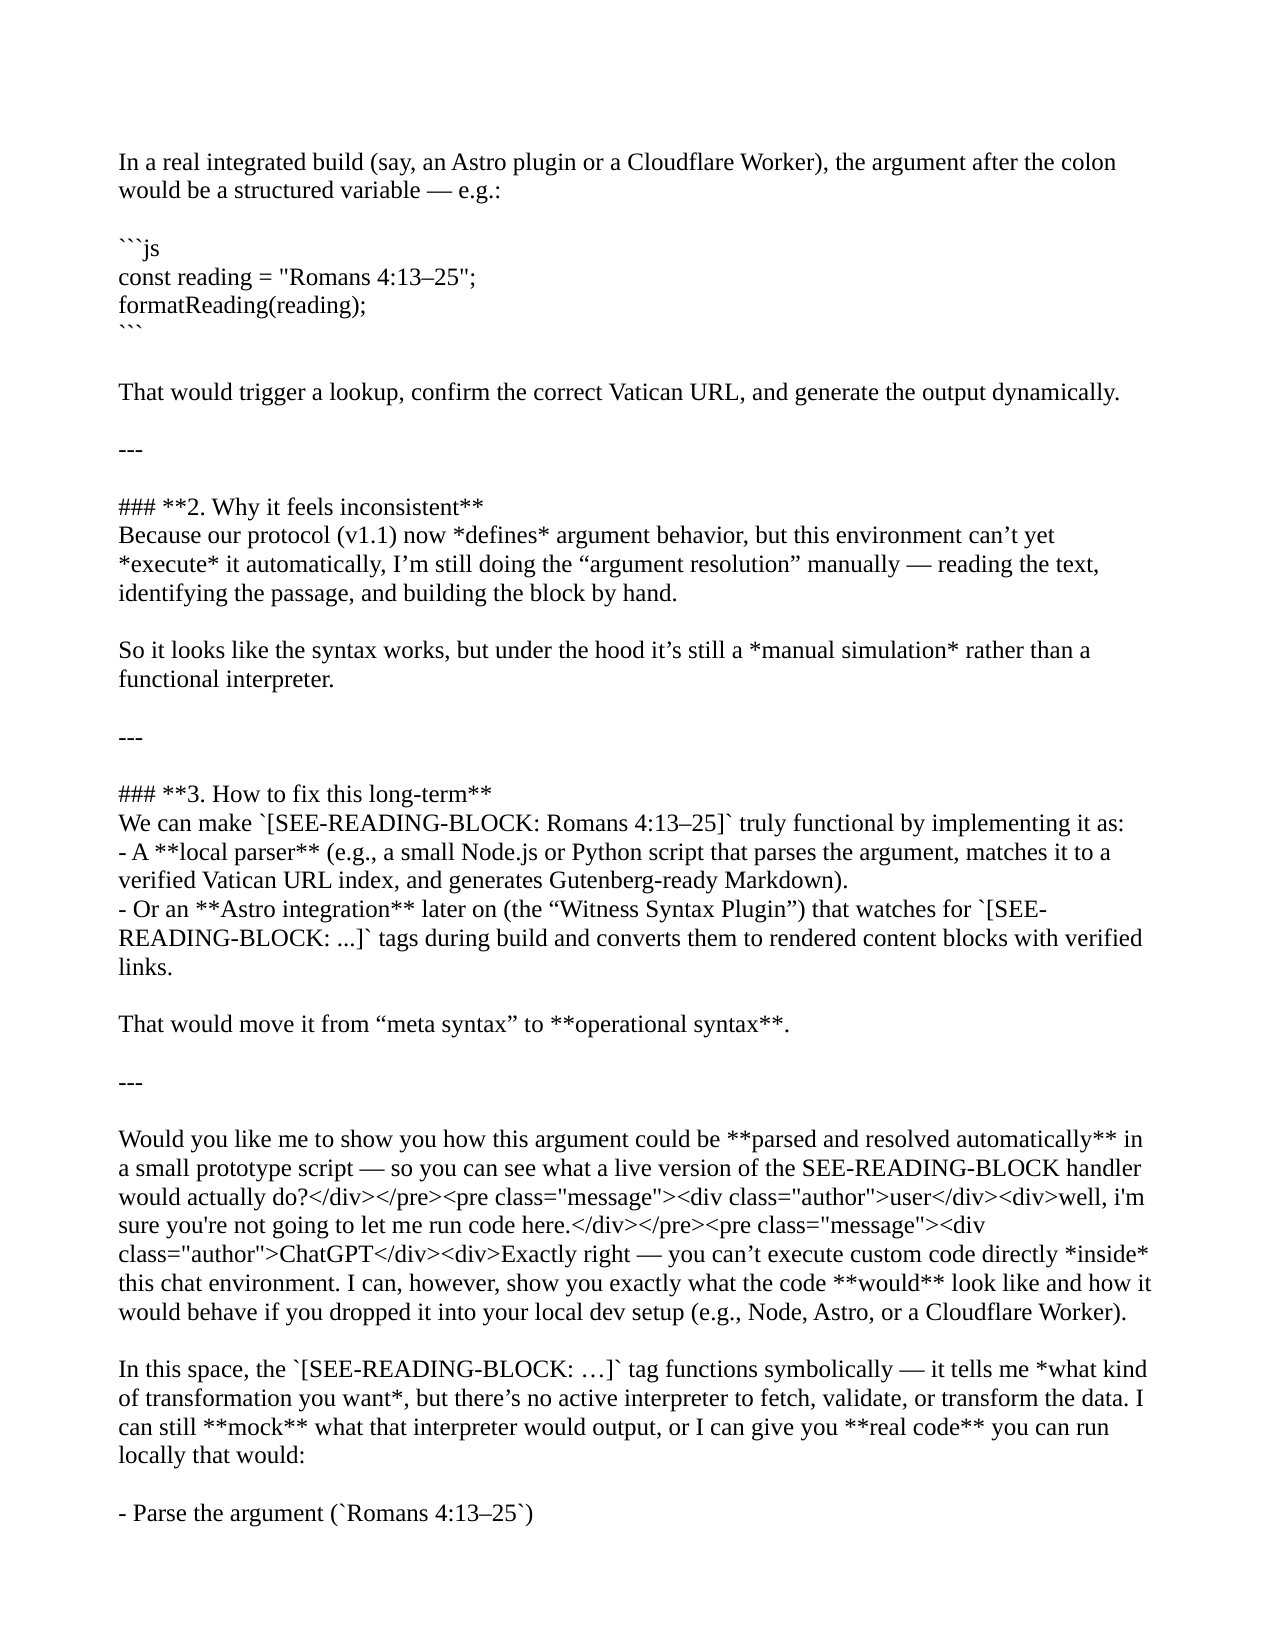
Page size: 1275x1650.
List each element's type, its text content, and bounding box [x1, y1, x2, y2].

text So it looks like the syntax works, but under the hood it’s still a *manual simulation* rather than a functional interpreter. [118, 636, 1157, 693]
text We can make `[SEE-READING-BLOCK: Romans 4:13–25]` truly functional by implementing it as: [118, 808, 1157, 837]
text --- [118, 1067, 1157, 1096]
text ``` [118, 319, 1157, 348]
text That would move it from “meta syntax” to **operational syntax**. [118, 1009, 1157, 1038]
text ### **3. How to fix this long-term** [118, 779, 1157, 808]
text const reading = "Romans 4:13–25"; [118, 262, 1157, 291]
text formatReading(reading); [118, 291, 1157, 319]
text --- [118, 722, 1157, 751]
text --- [118, 434, 1157, 463]
text ### **2. Why it feels inconsistent** [118, 492, 1157, 521]
text That would trigger a lookup, confirm the correct Vatican URL, and generate the output dynamically. [118, 377, 1157, 406]
text - Or an **Astro integration** later on (the “Witness Syntax Plugin”) that watches for `[SEE-READING-BLOCK: ...]` tags during build and converts them to rendered content blocks with verified links. [118, 894, 1157, 981]
text Would you like me to show you how this argument could be **parsed and resolved automatically** in a small prototype script — so you can see what a live version of the SEE-READING-BLOCK handler would actually do?</div></pre><pre class="message"><div class="author">user</div><div>well, i'm sure you're not going to let me run code here.</div></pre><pre class="message"><div class="author">ChatGPT</div><div>Exactly right — you can’t execute custom code directly *inside* this chat environment. I can, however, show you exactly what the code **would** look like and how it would behave if you dropped it into your local dev setup (e.g., Node, Astro, or a Cloudflare Worker). [118, 1124, 1157, 1326]
text ```js [118, 233, 1157, 262]
text In this space, the `[SEE-READING-BLOCK: …]` tag functions symbolically — it tells me *what kind of transformation you want*, but there’s no active interpreter to fetch, validate, or transform the data. I can still **mock** what that interpreter would output, or I can give you **real code** you can run locally that would: [118, 1354, 1157, 1469]
text Because our protocol (v1.1) now *defines* argument behavior, but this environment can’t yet *execute* it automatically, I’m still doing the “argument resolution” manually — reading the text, identifying the passage, and building the block by hand. [118, 521, 1157, 607]
text - Parse the argument (`Romans 4:13–25`) [118, 1498, 1157, 1527]
text In a real integrated build (say, an Astro plugin or a Cloudflare Worker), the argument after the colon would be a structured variable — e.g.: [118, 147, 1157, 204]
text - A **local parser** (e.g., a small Node.js or Python script that parses the argument, matches it to a verified Vatican URL index, and generates Gutenberg-ready Markdown). [118, 837, 1157, 894]
